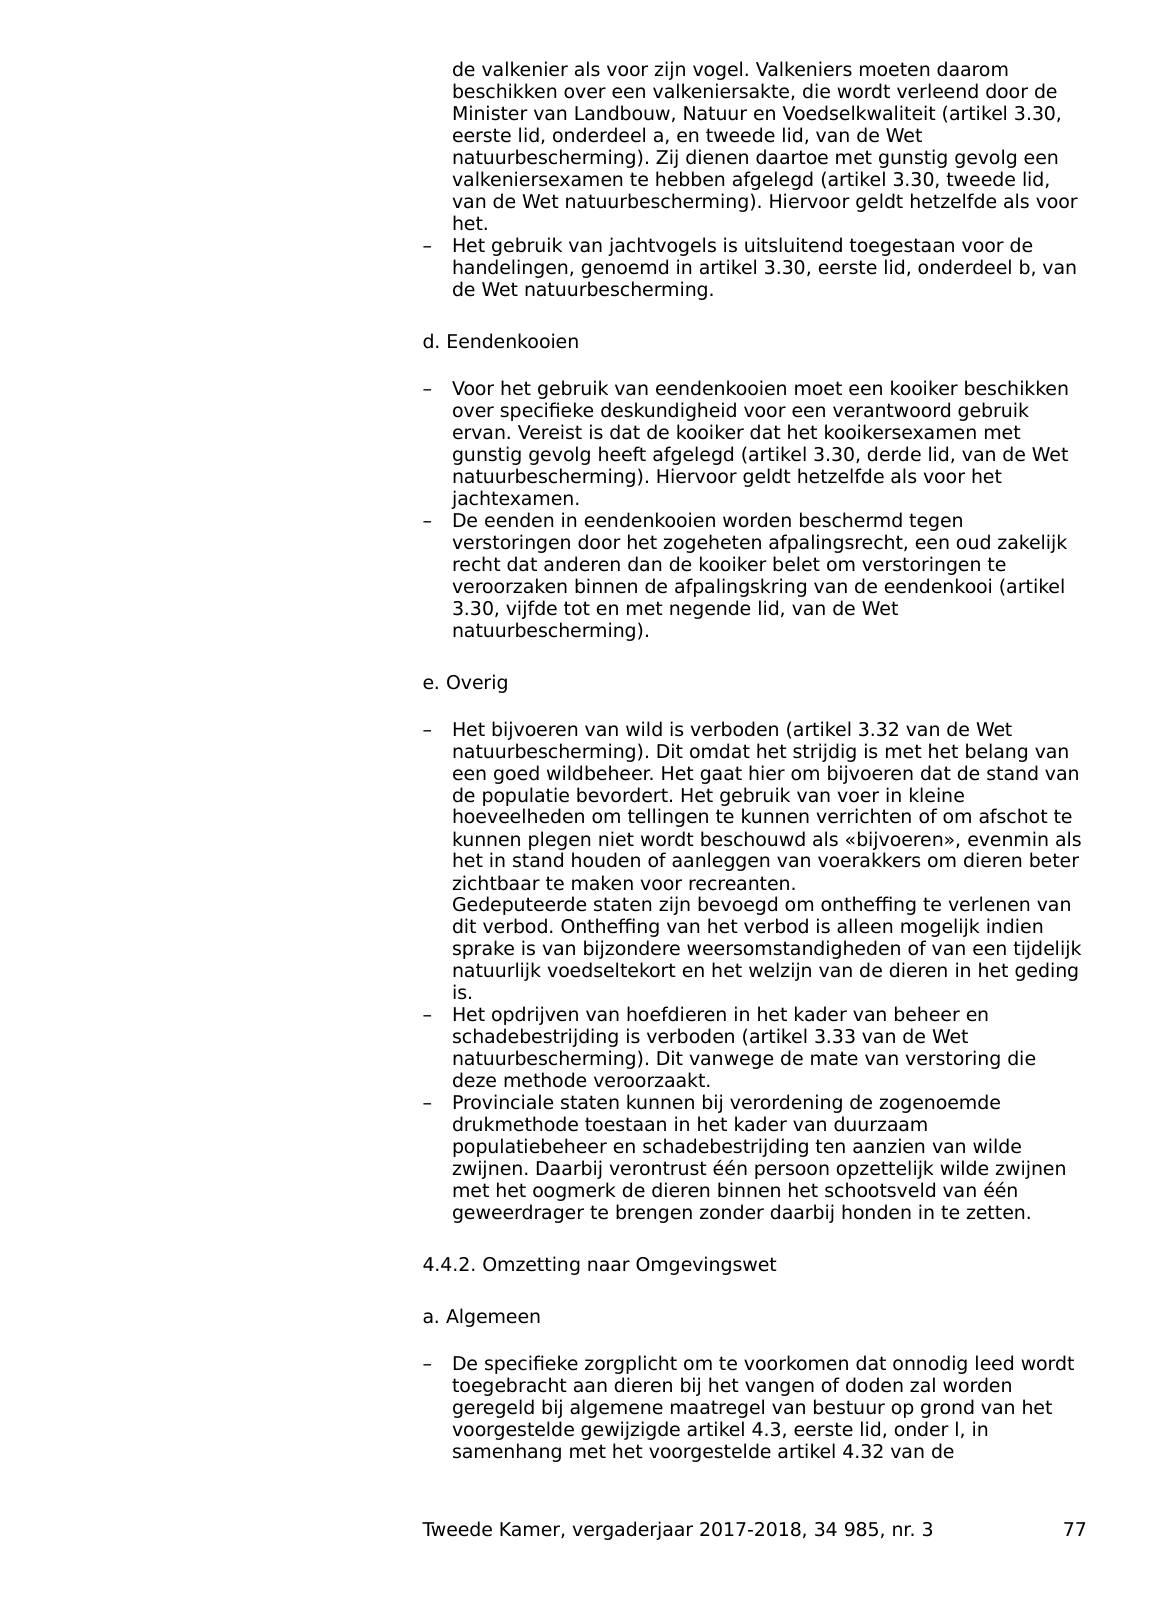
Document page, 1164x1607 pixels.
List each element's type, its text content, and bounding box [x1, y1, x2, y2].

text – De eenden in eendenkooien worden beschermd tegen verstoringen door het zogeheten afpalingsrecht, een oud zakelijk recht dat anderen dan de kooiker belet om verstoringen te veroorzaken binnen de afpalingskring van de eendenkooi (artikel 3.30, vijfde tot en met negende lid, van de Wet natuurbescherming). [422, 510, 1087, 642]
text – Het opdrijven van hoefdieren in het kader van beheer en schadebestrijding is verboden (artikel 3.33 van de Wet natuurbescherming). Dit vanwege de mate van verstoring die deze methode veroorzaakt. [422, 1004, 1087, 1092]
subtitle 4.4.2. Omzetting naar Omgevingswet [422, 1254, 1087, 1276]
subtitle d. Eendenkooien [422, 331, 1087, 353]
text – Het gebruik van jachtvogels is uitsluitend toegestaan voor de handelingen, genoemd in artikel 3.30, eerste lid, onderdeel b, van de Wet natuurbescherming. [422, 235, 1087, 301]
subtitle a. Algemeen [422, 1306, 1087, 1328]
subtitle e. Overig [422, 672, 1087, 693]
text – Provinciale staten kunnen bij verordening de zogenoemde drukmethode toestaan in het kader van duurzaam populatiebeheer en schadebestrijding ten aanzien van wilde zwijnen. Daarbij verontrust één persoon opzettelijk wilde zwijnen met het oogmerk de dieren binnen het schootsveld van één geweerdrager te brengen zonder daarbij honden in te zetten. [422, 1092, 1087, 1224]
text – De specifieke zorgplicht om te voorkomen dat onnodig leed wordt toegebracht aan dieren bij het vangen of doden zal worden geregeld bij algemene maatregel van bestuur op grond van het voorgestelde gewijzigde artikel 4.3, eerste lid, onder l, in samenhang met het voorgestelde artikel 4.32 van de [422, 1353, 1087, 1463]
text Gedeputeerde staten zijn bevoegd om ontheffing te verlenen van dit verbod. Ontheffing van het verbod is alleen mogelijk indien sprake is van bijzondere weersomstandigheden of van een tijdelijk natuurlijk voedseltekort en het welzijn van de dieren in het geding is. [452, 894, 1087, 1004]
text – Voor het gebruik van eendenkooien moet een kooiker beschikken over specifieke deskundigheid voor een verantwoord gebruik ervan. Vereist is dat de kooiker dat het kooikersexamen met gunstig gevolg heeft afgelegd (artikel 3.30, derde lid, van de Wet natuurbescherming). Hiervoor geldt hetzelfde als voor het jachtexamen. [422, 378, 1087, 510]
text de valkenier als voor zijn vogel. Valkeniers moeten daarom beschikken over een valkeniersakte, die wordt verleend door de Minister van Landbouw, Natuur en Voedselkwaliteit (artikel 3.30, eerste lid, onderdeel a, en tweede lid, van de Wet natuurbescherming). Zij dienen daartoe met gunstig gevolg een valkeniersexamen te hebben afgelegd (artikel 3.30, tweede lid, van de Wet natuurbescherming). Hiervoor geldt hetzelfde als voor het. [422, 59, 1087, 235]
text – Het bijvoeren van wild is verboden (artikel 3.32 van de Wet natuurbescherming). Dit omdat het strijdig is met het belang van een goed wildbeheer. Het gaat hier om bijvoeren dat de stand van de populatie bevordert. Het gebruik van voer in kleine hoeveelheden om tellingen te kunnen verrichten of om afschot te kunnen plegen niet wordt beschouwd als «bijvoeren», evenmin als het in stand houden of aanleggen van voerakkers om dieren beter zichtbaar te maken voor recreanten. [422, 718, 1087, 894]
